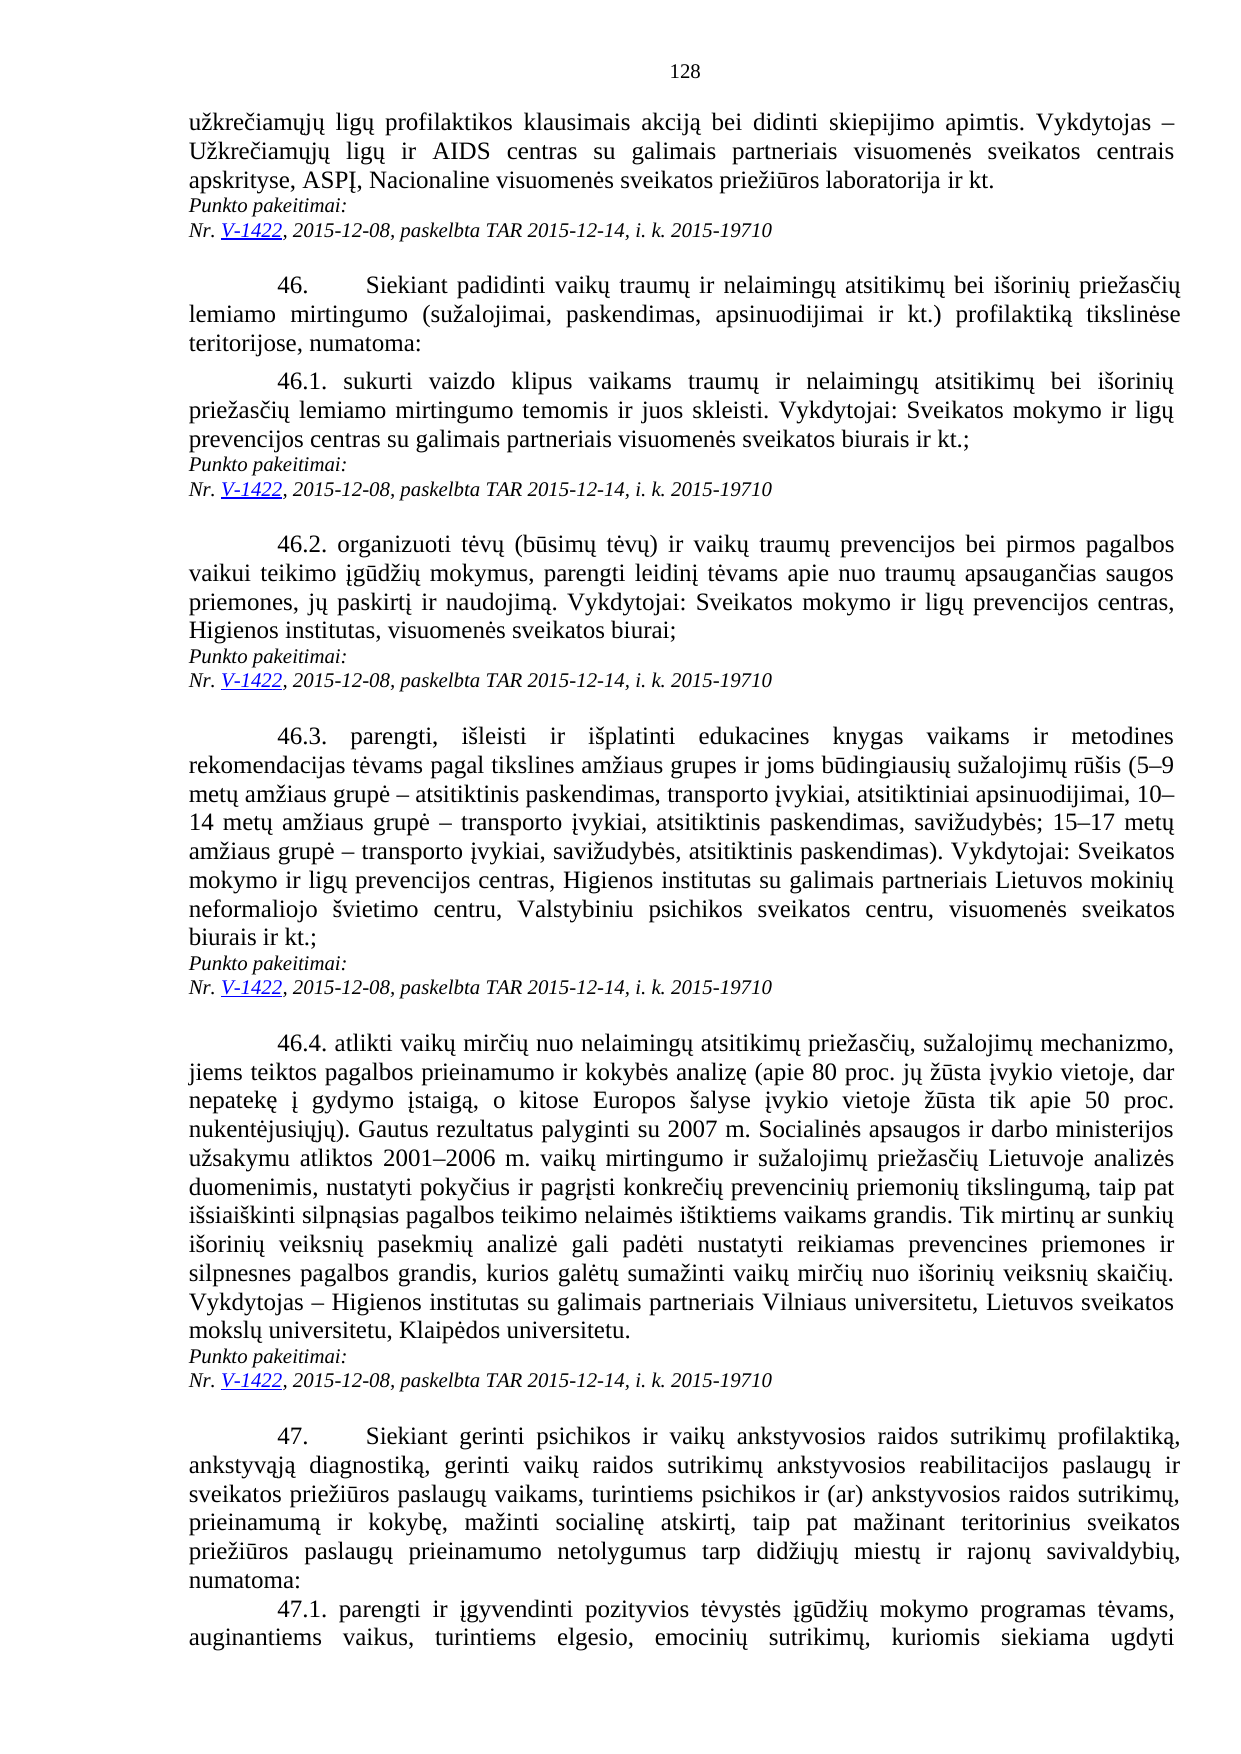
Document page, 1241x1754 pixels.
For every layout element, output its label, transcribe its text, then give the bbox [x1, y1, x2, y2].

text Nr. V-1422, 2015-12-08, paskelbta TAR 2015-12-14, i. k. 2015-19710 [188, 217, 1181, 242]
text Punkto pakeitimai: [188, 452, 1181, 476]
text 46.2. organizuoti tėvų (būsimų tėvų) ir vaikų traumų prevencijos bei pirmos pagalbos vaikui teikimo įgūdžių mokymus, parengti leidinį tėvams apie nuo traumų apsaugančias saugos priemones, jų paskirtį ir naudojimą. Vykdytojai: Sveikatos mokymo ir ligų prevencijos centras, Higienos institutas, visuomenės sveikatos biurai; [188, 529, 1175, 644]
text Punkto pakeitimai: [188, 951, 1181, 975]
text Punkto pakeitimai: [188, 644, 1181, 668]
text 47. Siekiant gerinti psichikos ir vaikų ankstyvosios raidos sutrikimų profilaktiką, ankstyvąją diagnostiką, gerinti vaikų raidos sutrikimų ankstyvosios reabilitacijos paslaugų ir sveikatos priežiūros paslaugų vaikams, turintiems psichikos ir (ar) ankstyvosios raidos sutrikimų, prieinamumą ir kokybę, mažinti socialinę atskirtį, taip pat mažinant teritorinius sveikatos priežiūros paslaugų prieinamumo netolygumus tarp didžiųjų miestų ir rajonų savivaldybių, numatoma: [188, 1421, 1181, 1594]
text Nr. V-1422, 2015-12-08, paskelbta TAR 2015-12-14, i. k. 2015-19710 [188, 668, 1181, 692]
text užkrečiamųjų ligų profilaktikos klausimais akciją bei didinti skiepijimo apimtis. Vykdytojas – Užkrečiamųjų ligų ir AIDS centras su galimais partneriais visuomenės sveikatos centrais apskrityse, ASPĮ, Nacionaline visuomenės sveikatos priežiūros laboratorija ir kt. [188, 107, 1175, 193]
text 46.4. atlikti vaikų mirčių nuo nelaimingų atsitikimų priežasčių, sužalojimų mechanizmo, jiems teiktos pagalbos prieinamumo ir kokybės analizę (apie 80 proc. jų žūsta įvykio vietoje, dar nepatekę į gydymo įstaigą, o kitose Europos šalyse įvykio vietoje žūsta tik apie 50 proc. nukentėjusiųjų). Gautus rezultatus palyginti su 2007 m. Socialinės apsaugos ir darbo ministerijos užsakymu atliktos 2001–2006 m. vaikų mirtingumo ir sužalojimų priežasčių Lietuvoje analizės duomenimis, nustatyti pokyčius ir pagrįsti konkrečių prevencinių priemonių tikslingumą, taip pat išsiaiškinti silpnąsias pagalbos teikimo nelaimės ištiktiems vaikams grandis. Tik mirtinų ar sunkių išorinių veiksnių pasekmių analizė gali padėti nustatyti reikiamas prevencines priemones ir silpnesnes pagalbos grandis, kurios galėtų sumažinti vaikų mirčių nuo išorinių veiksnių skaičių. Vykdytojas – Higienos institutas su galimais partneriais Vilniaus universitetu, Lietuvos sveikatos mokslų universitetu, Klaipėdos universitetu. [188, 1028, 1175, 1344]
text Punkto pakeitimai: [188, 193, 1181, 217]
text 46.1. sukurti vaizdo klipus vaikams traumų ir nelaimingų atsitikimų bei išorinių priežasčių lemiamo mirtingumo temomis ir juos skleisti. Vykdytojai: Sveikatos mokymo ir ligų prevencijos centras su galimais partneriais visuomenės sveikatos biurais ir kt.; [188, 366, 1175, 452]
text Punkto pakeitimai: [188, 1344, 1181, 1368]
text 46.3. parengti, išleisti ir išplatinti edukacines knygas vaikams ir metodines rekomendacijas tėvams pagal tikslines amžiaus grupes ir joms būdingiausių sužalojimų rūšis (5–9 metų amžiaus grupė – atsitiktinis paskendimas, transporto įvykiai, atsitiktiniai apsinuodijimai, 10–14 metų amžiaus grupė – transporto įvykiai, atsitiktinis paskendimas, savižudybės; 15–17 metų amžiaus grupė – transporto įvykiai, savižudybės, atsitiktinis paskendimas). Vykdytojai: Sveikatos mokymo ir ligų prevencijos centras, Higienos institutas su galimais partneriais Lietuvos mokinių neformaliojo švietimo centru, Valstybiniu psichikos sveikatos centru, visuomenės sveikatos biurais ir kt.; [188, 721, 1175, 951]
text 47.1. parengti ir įgyvendinti pozityvios tėvystės įgūdžių mokymo programas tėvams, auginantiems vaikus, turintiems elgesio, emocinių sutrikimų, kuriomis siekiama ugdyti [188, 1594, 1175, 1651]
text Nr. V-1422, 2015-12-08, paskelbta TAR 2015-12-14, i. k. 2015-19710 [188, 1368, 1181, 1392]
text Nr. V-1422, 2015-12-08, paskelbta TAR 2015-12-14, i. k. 2015-19710 [188, 476, 1181, 501]
text 46. Siekiant padidinti vaikų traumų ir nelaimingų atsitikimų bei išorinių priežasčių lemiamo mirtingumo (sužalojimai, paskendimas, apsinuodijimai ir kt.) profilaktiką tikslinėse teritorijose, numatoma: [188, 270, 1181, 357]
text Nr. V-1422, 2015-12-08, paskelbta TAR 2015-12-14, i. k. 2015-19710 [188, 975, 1181, 999]
